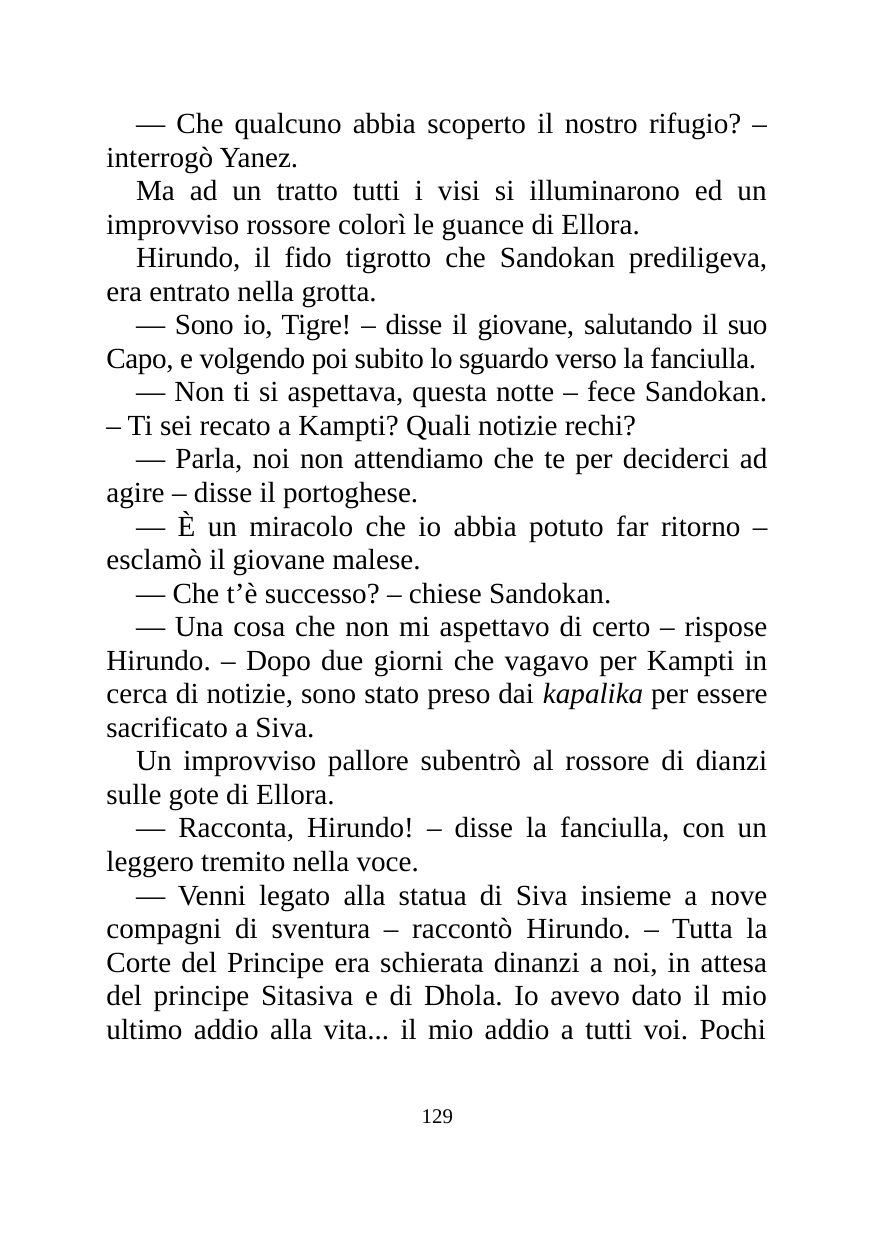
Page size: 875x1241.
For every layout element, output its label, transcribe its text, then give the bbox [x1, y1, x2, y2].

text — Sono io, Tigre! – disse il giovane, salutando il suo Capo, e volgendo poi subito lo sguardo verso la fanciulla. [106, 307, 768, 374]
text Un improvviso pallore subentrò al rossore di dianzi sulle gote di Ellora. [106, 743, 768, 811]
text — Una cosa che non mi aspettavo di certo – rispose Hirundo. – Dopo due giorni che vagavo per Kampti in cerca di notizie, sono stato preso dai kapalika per essere sacrificato a Siva. [106, 609, 768, 743]
text — Racconta, Hirundo! – disse la fanciulla, con un leggero tremito nella voce. [106, 811, 768, 878]
text Hirundo, il fido tigrotto che Sandokan prediligeva, era entrato nella grotta. [106, 240, 768, 307]
text Ma ad un tratto tutti i visi si illuminarono ed un improvviso rossore colorì le guance di Ellora. [106, 173, 768, 240]
text — Venni legato alla statua di Siva insieme a nove compagni di sventura – raccontò Hirundo. – Tutta la Corte del Principe era schierata dinanzi a noi, in attesa del principe Sitasiva e di Dhola. Io avevo dato il mio ultimo addio alla vita... il mio addio a tutti voi. Pochi [106, 878, 768, 1045]
text — È un miracolo che io abbia potuto far ritorno –esclamò il giovane malese. [106, 509, 768, 576]
text — Che qualcuno abbia scoperto il nostro rifugio? – interrogò Yanez. [106, 106, 768, 173]
text — Parla, noi non attendiamo che te per deciderci ad agire – disse il portoghese. [106, 442, 768, 509]
text — Che t’è successo? – chiese Sandokan. [106, 576, 768, 609]
text — Non ti si aspettava, questa notte – fece Sandokan. – Ti sei recato a Kampti? Quali notizie rechi? [106, 374, 768, 442]
